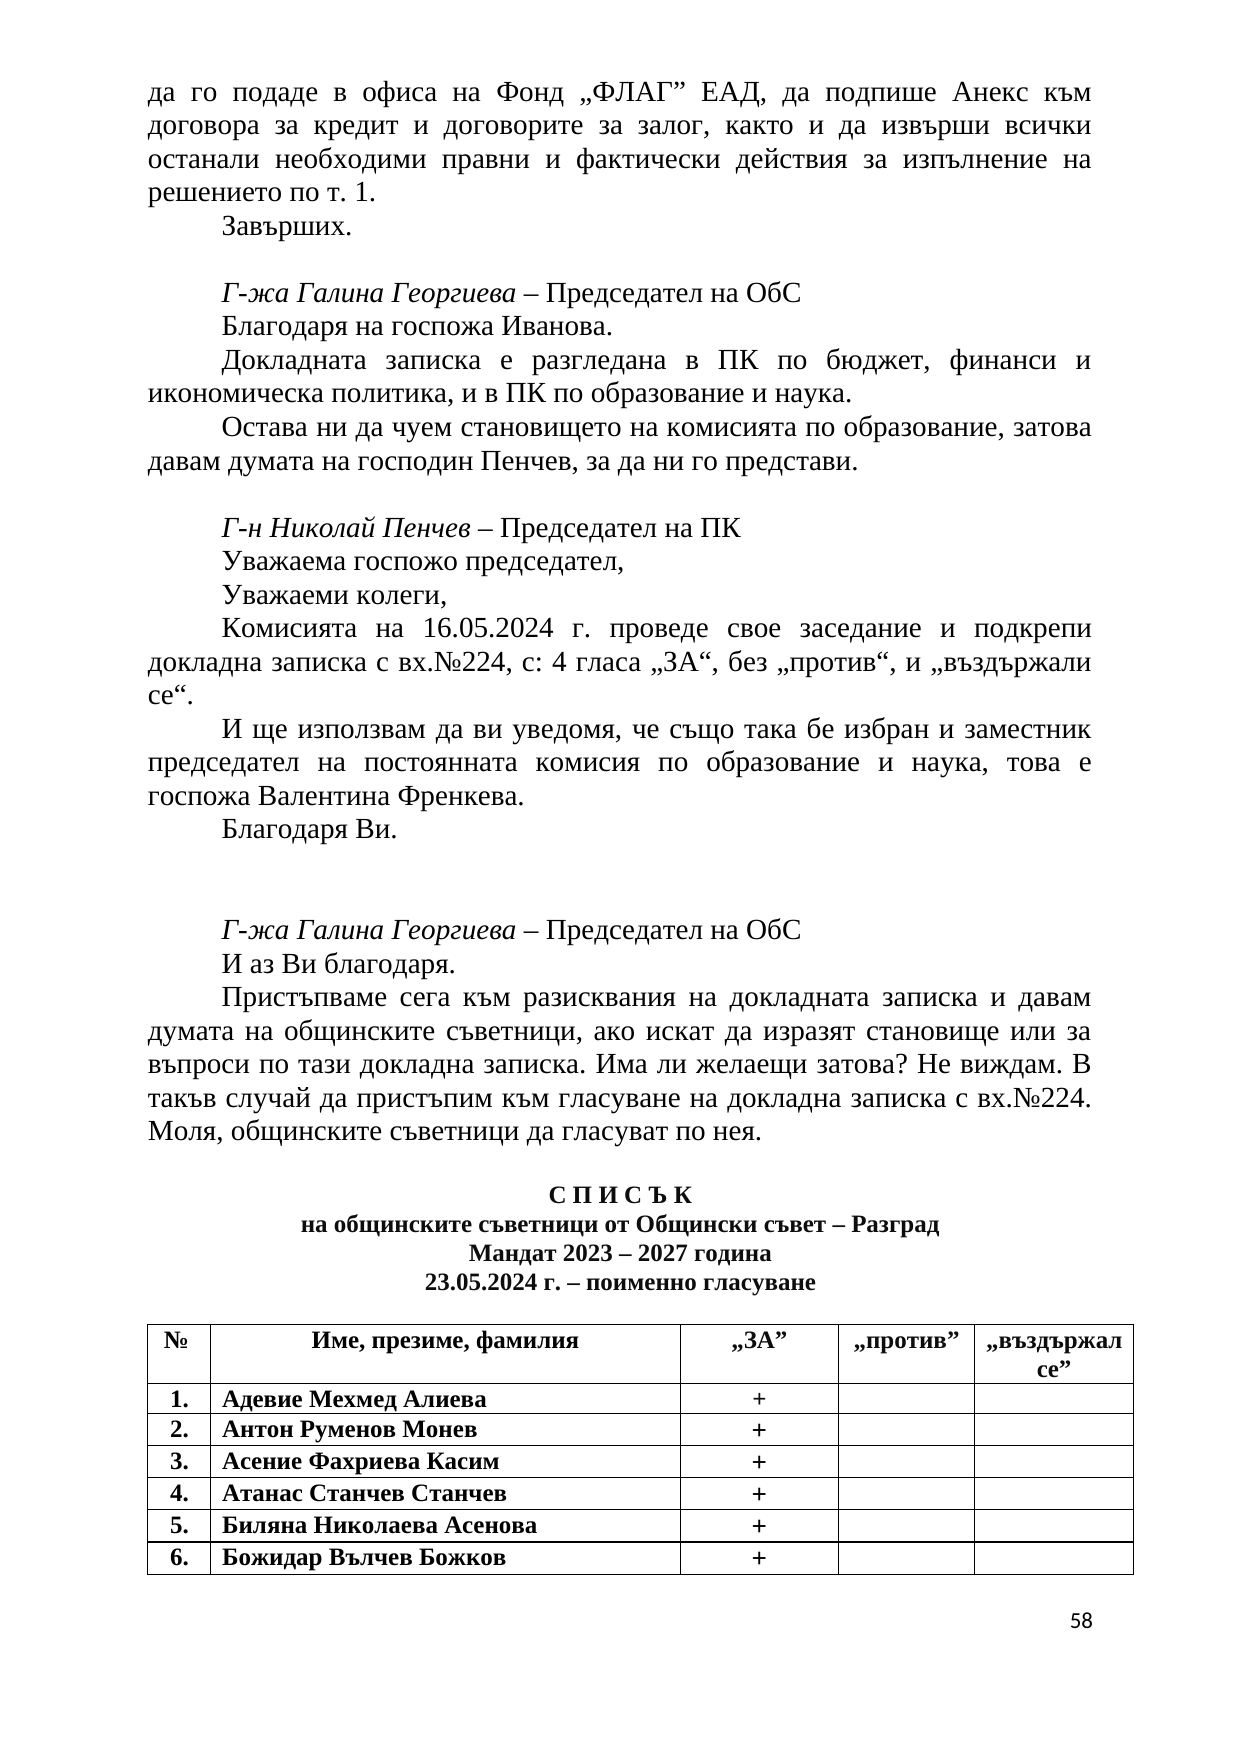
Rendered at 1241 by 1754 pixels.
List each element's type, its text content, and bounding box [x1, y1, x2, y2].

table_cell 6. [148, 1543, 210, 1574]
text С П И С Ъ К [148, 1181, 1093, 1209]
table_cell 3. [148, 1446, 210, 1477]
table_header „ЗА” [681, 1325, 838, 1383]
table_cell 2. [148, 1414, 210, 1445]
table_cell Божидар Вълчев Божков [211, 1543, 680, 1574]
table_cell Адевие Мехмед Алиева [211, 1384, 680, 1413]
subtitle Мандат 2023 – 2027 година [148, 1238, 1093, 1267]
text Уважаема госпожо председател, [148, 543, 1093, 577]
table_cell 4. [148, 1478, 210, 1509]
table_cell [839, 1414, 974, 1445]
text 23.05.2024 г. – поименно гласуване [148, 1267, 1093, 1296]
table_cell + [681, 1446, 838, 1477]
table_cell [839, 1384, 974, 1413]
table_cell [975, 1446, 1133, 1477]
table_cell [839, 1510, 974, 1541]
table_header „въздържал се” [975, 1325, 1133, 1383]
table_cell Атанас Станчев Станчев [211, 1478, 680, 1509]
text Г-жа Галина Георгиева – Председател на ОбС [148, 912, 1093, 946]
text на общинските съветници от Общински съвет – Разград [148, 1209, 1093, 1238]
text Комисията на 16.05.2024 г. проведе свое заседание и подкрепи докладна записка с вх.№224, с: 4 гласа „ЗА“, без „против“, и „въздържали се“. [148, 610, 1093, 711]
table_cell [975, 1543, 1133, 1574]
text Благодаря Ви. [148, 812, 1093, 845]
text Г-жа Галина Георгиева – Председател на ОбС [148, 275, 1093, 308]
text Докладната записка е разгледана в ПК по бюджет, финанси и икономическа политика, и в ПК по образование и наука. [148, 342, 1093, 409]
table_cell + [681, 1414, 838, 1445]
table_cell + [681, 1543, 838, 1574]
table_header Име, презиме, фамилия [211, 1325, 680, 1383]
list да го подаде в офиса на Фонд „ФЛАГ” ЕАД, да подпише Анекс към договора за кредит и договорите за залог, както и да извърши всички останали необходими правни и фактически действия за изпълнение на решението по т. 1. [148, 74, 1093, 208]
table_cell + [681, 1384, 838, 1413]
table_cell 5. [148, 1510, 210, 1541]
table_cell + [681, 1478, 838, 1509]
text Остава ни да чуем становището на комисията по образование, затова давам думата на господин Пенчев, за да ни го представи. [148, 409, 1093, 476]
table_cell [839, 1543, 974, 1574]
table_cell [975, 1478, 1133, 1509]
table_cell Антон Руменов Монев [211, 1414, 680, 1445]
table_cell Асение Фахриева Касим [211, 1446, 680, 1477]
table_cell [975, 1414, 1133, 1445]
table_header „против” [839, 1325, 974, 1383]
table_cell [839, 1478, 974, 1509]
table_cell 1. [148, 1384, 210, 1413]
text Завърших. [148, 208, 1093, 241]
table_cell + [681, 1510, 838, 1541]
text Пристъпваме сега към разисквания на докладната записка и давам думата на общинските съветници, ако искат да изразят становище или за въпроси по тази докладна записка. Има ли желаещи затова? Не виждам. В такъв случай да пристъпим към гласуване на докладна записка с вх.№224. Моля, общинските съветници да гласуват по нея. [148, 979, 1093, 1147]
text И ще използвам да ви уведомя, че също така бе избран и заместник председател на постоянната комисия по образование и наука, това е госпожа Валентина Френкева. [148, 711, 1093, 812]
table_cell [975, 1510, 1133, 1541]
text Благодаря на госпожа Иванова. [148, 308, 1093, 342]
text И аз Ви благодаря. [148, 946, 1093, 979]
table_cell [839, 1446, 974, 1477]
text Г-н Николай Пенчев – Председател на ПК [148, 510, 1093, 543]
table_cell [975, 1384, 1133, 1413]
table_cell Биляна Николаева Асенова [211, 1510, 680, 1541]
text Уважаеми колеги, [148, 577, 1093, 610]
table_header № [148, 1325, 210, 1383]
